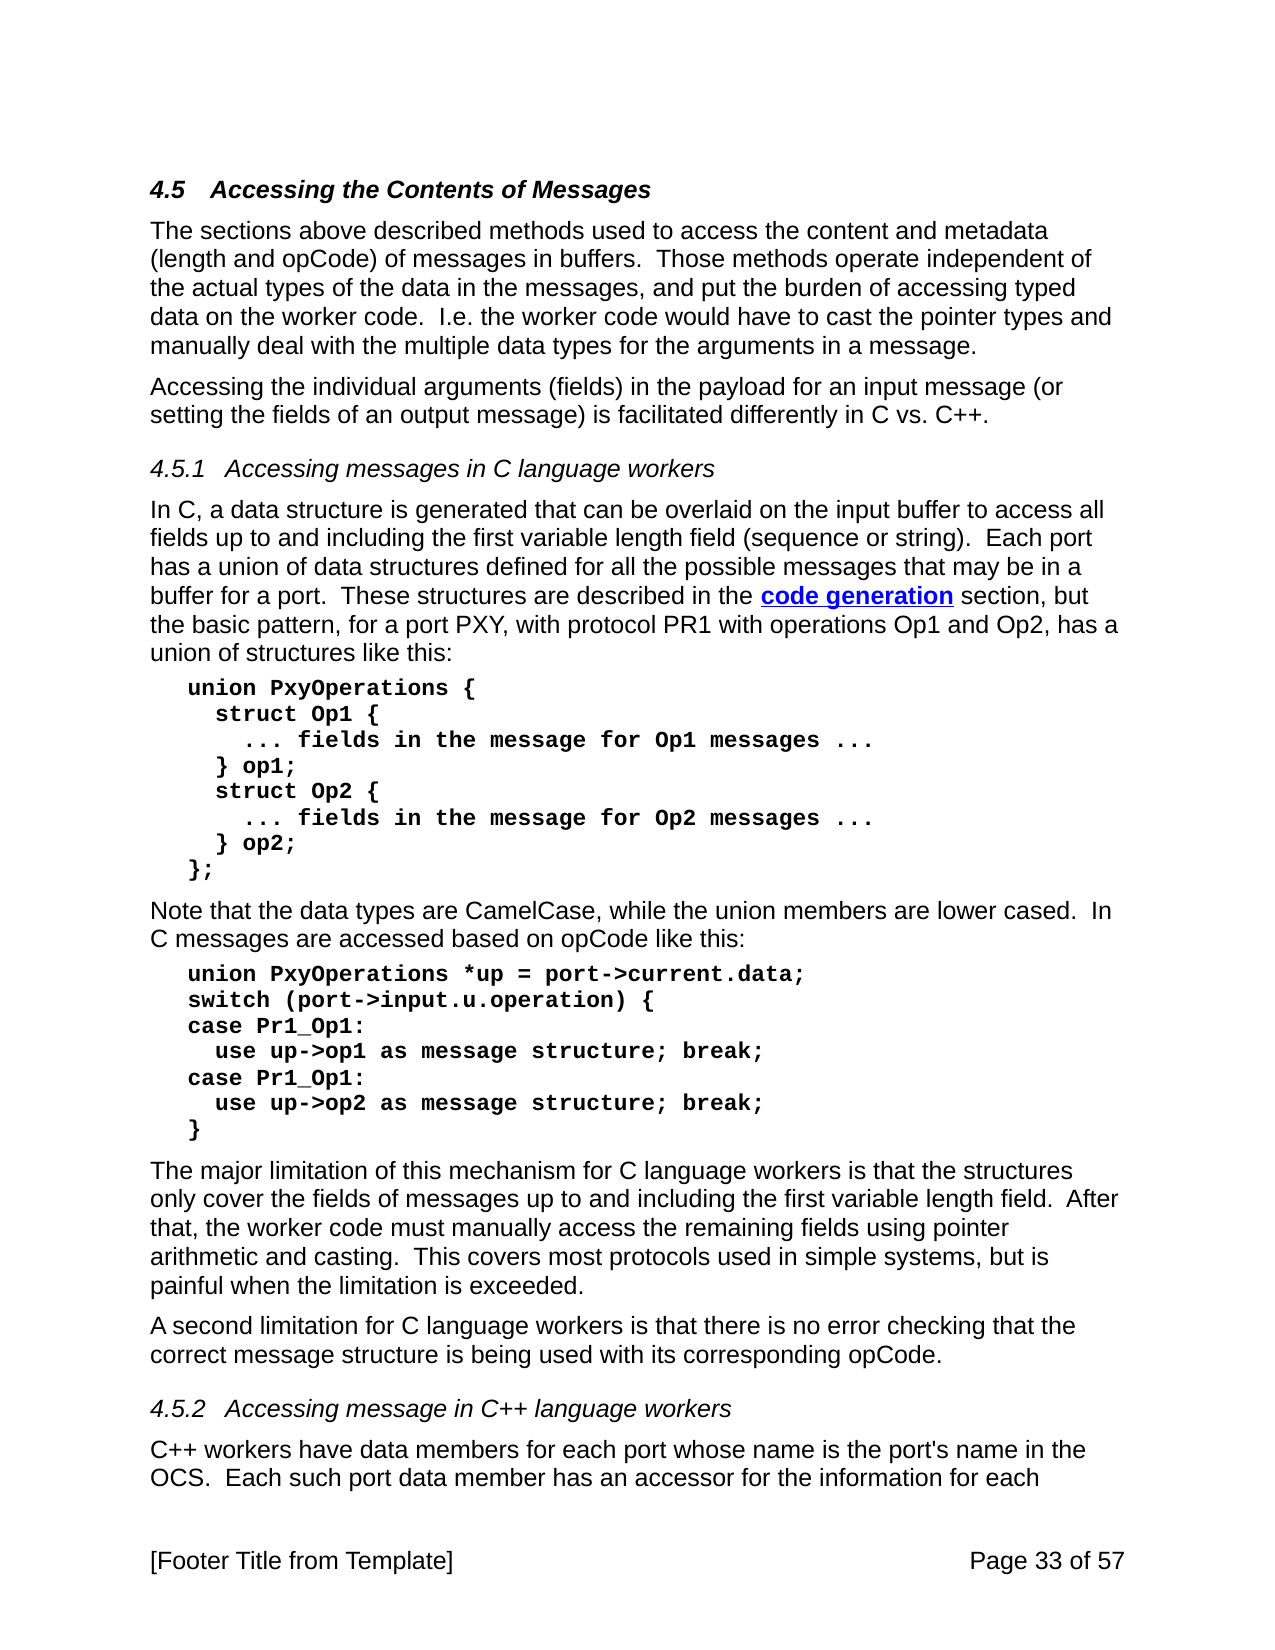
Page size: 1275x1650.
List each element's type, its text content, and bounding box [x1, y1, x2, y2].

text Note that the data types are CamelCase, while the union members are lower cased. In C messages are accessed based on opCode like this: [150, 896, 1125, 953]
subtitle Accessing messages in C language workers [150, 454, 1125, 483]
subtitle Accessing the Contents of Messages [150, 175, 1125, 204]
text The sections above described methods used to access the content and metadata (length and opCode) of messages in buffers. Those methods operate independent of the actual types of the data in the messages, and put the burden of accessing typed data on the worker code. I.e. the worker code would have to cast the pointer types and manually deal with the multiple data types for the arguments in a message. [150, 216, 1125, 359]
subtitle Accessing message in C++ language workers [150, 1394, 1125, 1423]
text union PxyOperations { struct Op1 { ... fields in the message for Op1 messages ... } op1; struct Op2 { ... fields in the message for Op2 messages ... } op2; }; [187, 676, 1125, 884]
text Accessing the individual arguments (fields) in the payload for an input message (or setting the fields of an output message) is facilitated differently in C vs. C++. [150, 371, 1125, 429]
text C++ workers have data members for each port whose name is the port's name in the OCS. Each such port data member has an accessor for the information for each [150, 1434, 1125, 1492]
text The major limitation of this mechanism for C language workers is that the structures only cover the fields of messages up to and including the first variable length field. After that, the worker code must manually access the remaining fields using pointer arithmetic and casting. This covers most protocols used in simple systems, but is painful when the limitation is exceeded. [150, 1156, 1125, 1299]
text union PxyOperations *up = port->current.data; switch (port->input.u.operation) { case Pr1_Op1: use up->op1 as message structure; break; case Pr1_Op1: use up->op2 as message structure; break; } [187, 962, 1125, 1144]
text In C, a data structure is generated that can be overlaid on the input buffer to access all fields up to and including the first variable length field (sequence or string). Each port has a union of data structures defined for all the possible messages that may be in a buffer for a port. These structures are described in the code generation section, but the basic pattern, for a port PXY, with protocol PR1 with operations Op1 and Op2, has a union of structures like this: [150, 495, 1125, 667]
text A second limitation for C language workers is that there is no error checking that the correct message structure is being used with its corresponding opCode. [150, 1311, 1125, 1369]
